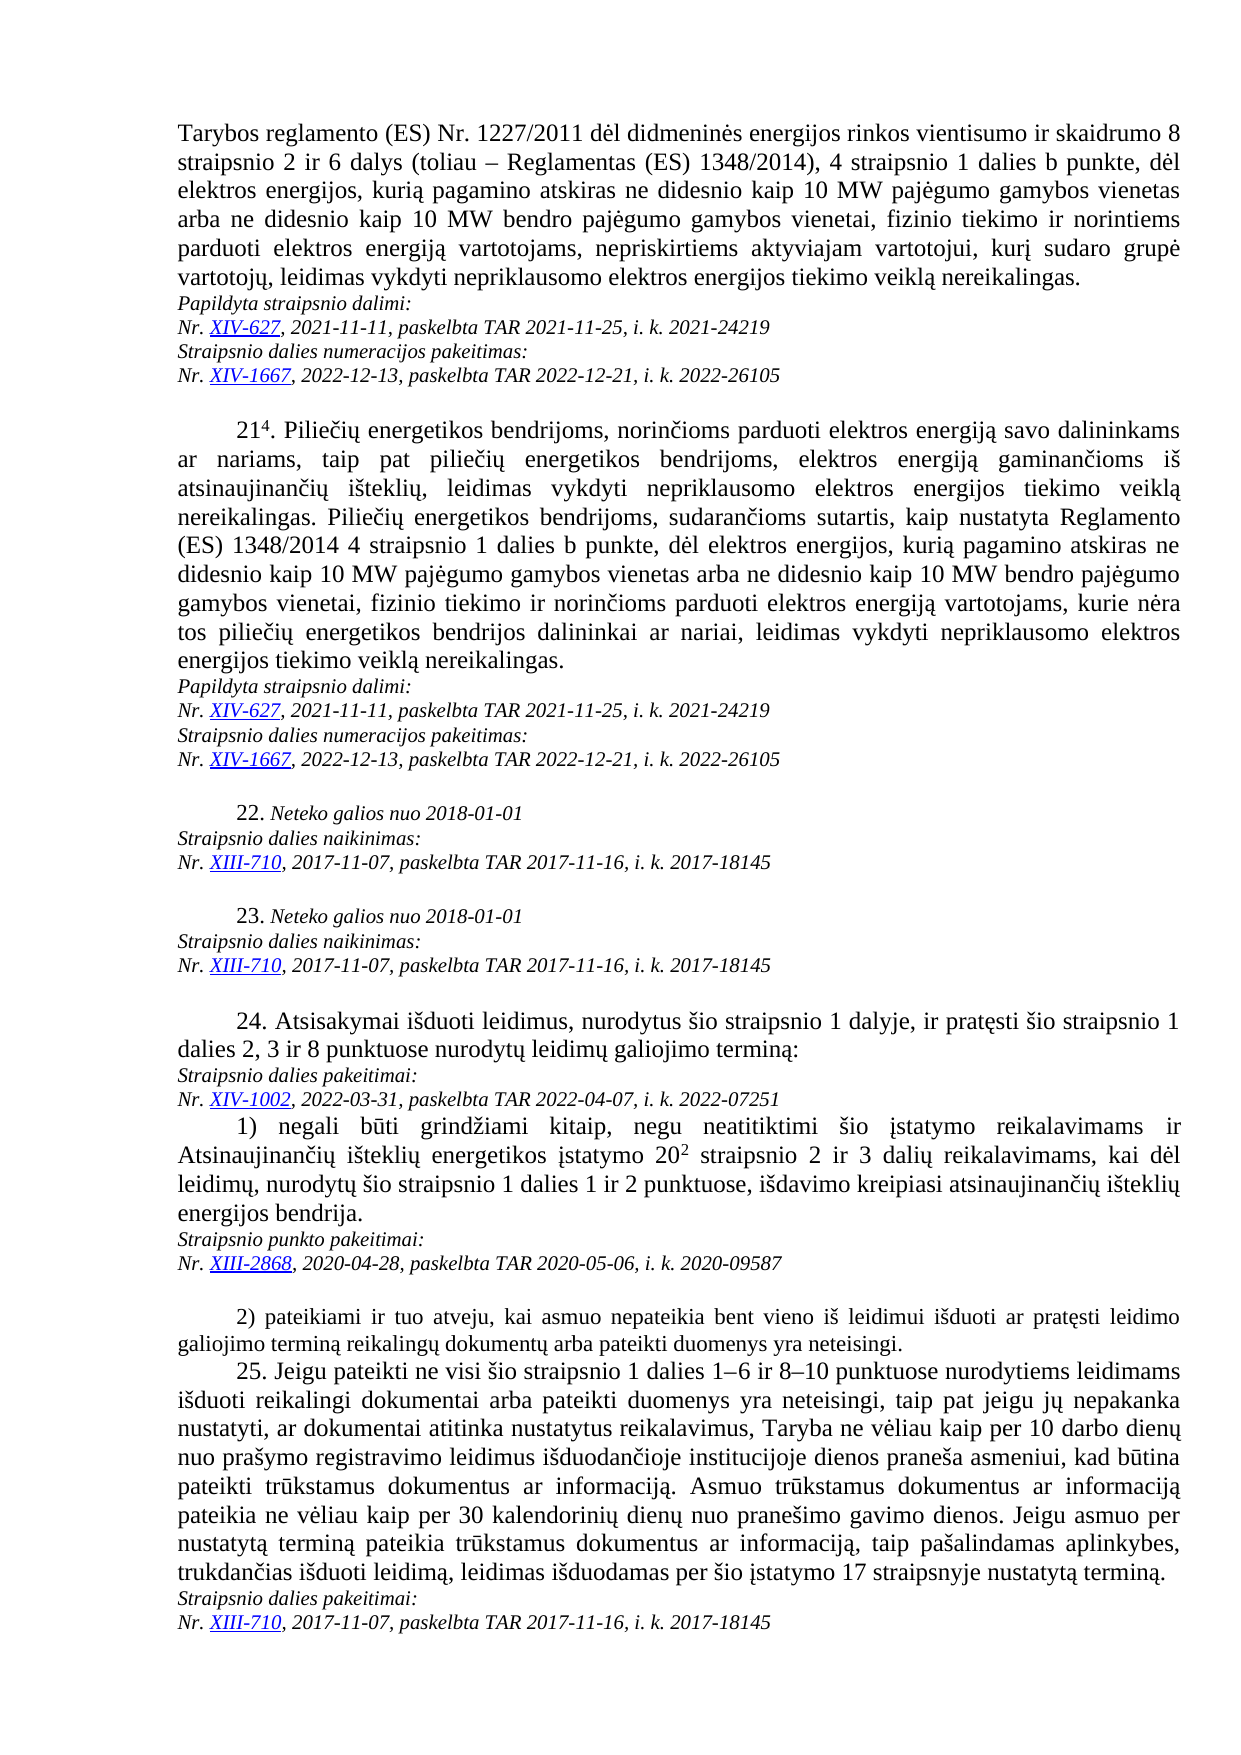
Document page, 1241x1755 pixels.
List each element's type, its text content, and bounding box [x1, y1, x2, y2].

text 24. Atsisakymai išduoti leidimus, nurodytus šio straipsnio 1 dalyje, ir pratęsti šio straipsnio 1 dalies 2, 3 ir 8 punktuose nurodytų leidimų galiojimo terminą: [177, 1006, 1181, 1063]
text Straipsnio dalies pakeitimai: [177, 1586, 1181, 1610]
text Tarybos reglamento (ES) Nr. 1227/2011 dėl didmeninės energijos rinkos vientisumo ir skaidrumo 8 straipsnio 2 ir 6 dalys (toliau – Reglamentas (ES) 1348/2014), 4 straipsnio 1 dalies b punkte, dėl elektros energijos, kurią pagamino atskiras ne didesnio kaip 10 MW pajėgumo gamybos vienetas arba ne didesnio kaip 10 MW bendro pajėgumo gamybos vienetai, fizinio tiekimo ir norintiems parduoti elektros energiją vartotojams, nepriskirtiems aktyviajam vartotojui, kurį sudaro grupė vartotojų, leidimas vykdyti nepriklausomo elektros energijos tiekimo veiklą nereikalingas. [177, 118, 1181, 291]
text Nr. XIV-1002, 2022-03-31, paskelbta TAR 2022-04-07, i. k. 2022-07251 [177, 1087, 1181, 1111]
text Straipsnio dalies numeracijos pakeitimas: [177, 339, 1181, 363]
text Nr. XIV-627, 2021-11-11, paskelbta TAR 2021-11-25, i. k. 2021-24219 [177, 315, 1181, 339]
text Straipsnio dalies naikinimas: [177, 929, 1181, 953]
text Nr. XIII-2868, 2020-04-28, paskelbta TAR 2020-05-06, i. k. 2020-09587 [177, 1251, 1181, 1274]
text 214. Piliečių energetikos bendrijoms, norinčioms parduoti elektros energiją savo dalininkams ar nariams, taip pat piliečių energetikos bendrijoms, elektros energiją gaminančioms iš atsinaujinančių išteklių, leidimas vykdyti nepriklausomo elektros energijos tiekimo veiklą nereikalingas. Piliečių energetikos bendrijoms, sudarančioms sutartis, kaip nustatyta Reglamento (ES) 1348/2014 4 straipsnio 1 dalies b punkte, dėl elektros energijos, kurią pagamino atskiras ne didesnio kaip 10 MW pajėgumo gamybos vienetas arba ne didesnio kaip 10 MW bendro pajėgumo gamybos vienetai, fizinio tiekimo ir norinčioms parduoti elektros energiją vartotojams, kurie nėra tos piliečių energetikos bendrijos dalininkai ar nariai, leidimas vykdyti nepriklausomo elektros energijos tiekimo veiklą nereikalingas. [177, 416, 1181, 674]
text 2) pateikiami ir tuo atveju, kai asmuo nepateikia bent vieno iš leidimui išduoti ar pratęsti leidimo galiojimo terminą reikalingų dokumentų arba pateikti duomenys yra neteisingi. [177, 1303, 1181, 1356]
text Nr. XIV-1667, 2022-12-13, paskelbta TAR 2022-12-21, i. k. 2022-26105 [177, 363, 1181, 387]
text 23. Neteko galios nuo 2018-01-01 [177, 903, 1181, 929]
text Straipsnio dalies pakeitimai: [177, 1063, 1181, 1087]
text Straipsnio dalies numeracijos pakeitimas: [177, 722, 1181, 747]
text 25. Jeigu pateikti ne visi šio straipsnio 1 dalies 1–6 ir 8–10 punktuose nurodytiems leidimams išduoti reikalingi dokumentai arba pateikti duomenys yra neteisingi, taip pat jeigu jų nepakanka nustatyti, ar dokumentai atitinka nustatytus reikalavimus, Taryba ne vėliau kaip per 10 darbo dienų nuo prašymo registravimo leidimus išduodančioje institucijoje dienos praneša asmeniui, kad būtina pateikti trūkstamus dokumentus ar informaciją. Asmuo trūkstamus dokumentus ar informaciją pateikia ne vėliau kaip per 30 kalendorinių dienų nuo pranešimo gavimo dienos. Jeigu asmuo per nustatytą terminą pateikia trūkstamus dokumentus ar informaciją, taip pašalindamas aplinkybes, trukdančias išduoti leidimą, leidimas išduodamas per šio įstatymo 17 straipsnyje nustatytą terminą. [177, 1356, 1181, 1586]
text Nr. XIII-710, 2017-11-07, paskelbta TAR 2017-11-16, i. k. 2017-18145 [177, 953, 1181, 977]
text Papildyta straipsnio dalimi: [177, 674, 1181, 698]
text Nr. XIV-1667, 2022-12-13, paskelbta TAR 2022-12-21, i. k. 2022-26105 [177, 747, 1181, 771]
text 22. Neteko galios nuo 2018-01-01 [177, 799, 1181, 826]
text 1) negali būti grindžiami kitaip, negu neatitiktimi šio įstatymo reikalavimams ir Atsinaujinančių išteklių energetikos įstatymo 202 straipsnio 2 ir 3 dalių reikalavimams, kai dėl leidimų, nurodytų šio straipsnio 1 dalies 1 ir 2 punktuose, išdavimo kreipiasi atsinaujinančių išteklių energijos bendrija. [177, 1111, 1181, 1226]
text Straipsnio dalies naikinimas: [177, 826, 1181, 850]
text Nr. XIII-710, 2017-11-07, paskelbta TAR 2017-11-16, i. k. 2017-18145 [177, 850, 1181, 874]
text Nr. XIII-710, 2017-11-07, paskelbta TAR 2017-11-16, i. k. 2017-18145 [177, 1610, 1181, 1634]
text Nr. XIV-627, 2021-11-11, paskelbta TAR 2021-11-25, i. k. 2021-24219 [177, 698, 1181, 722]
text Straipsnio punkto pakeitimai: [177, 1226, 1181, 1251]
text Papildyta straipsnio dalimi: [177, 291, 1181, 315]
